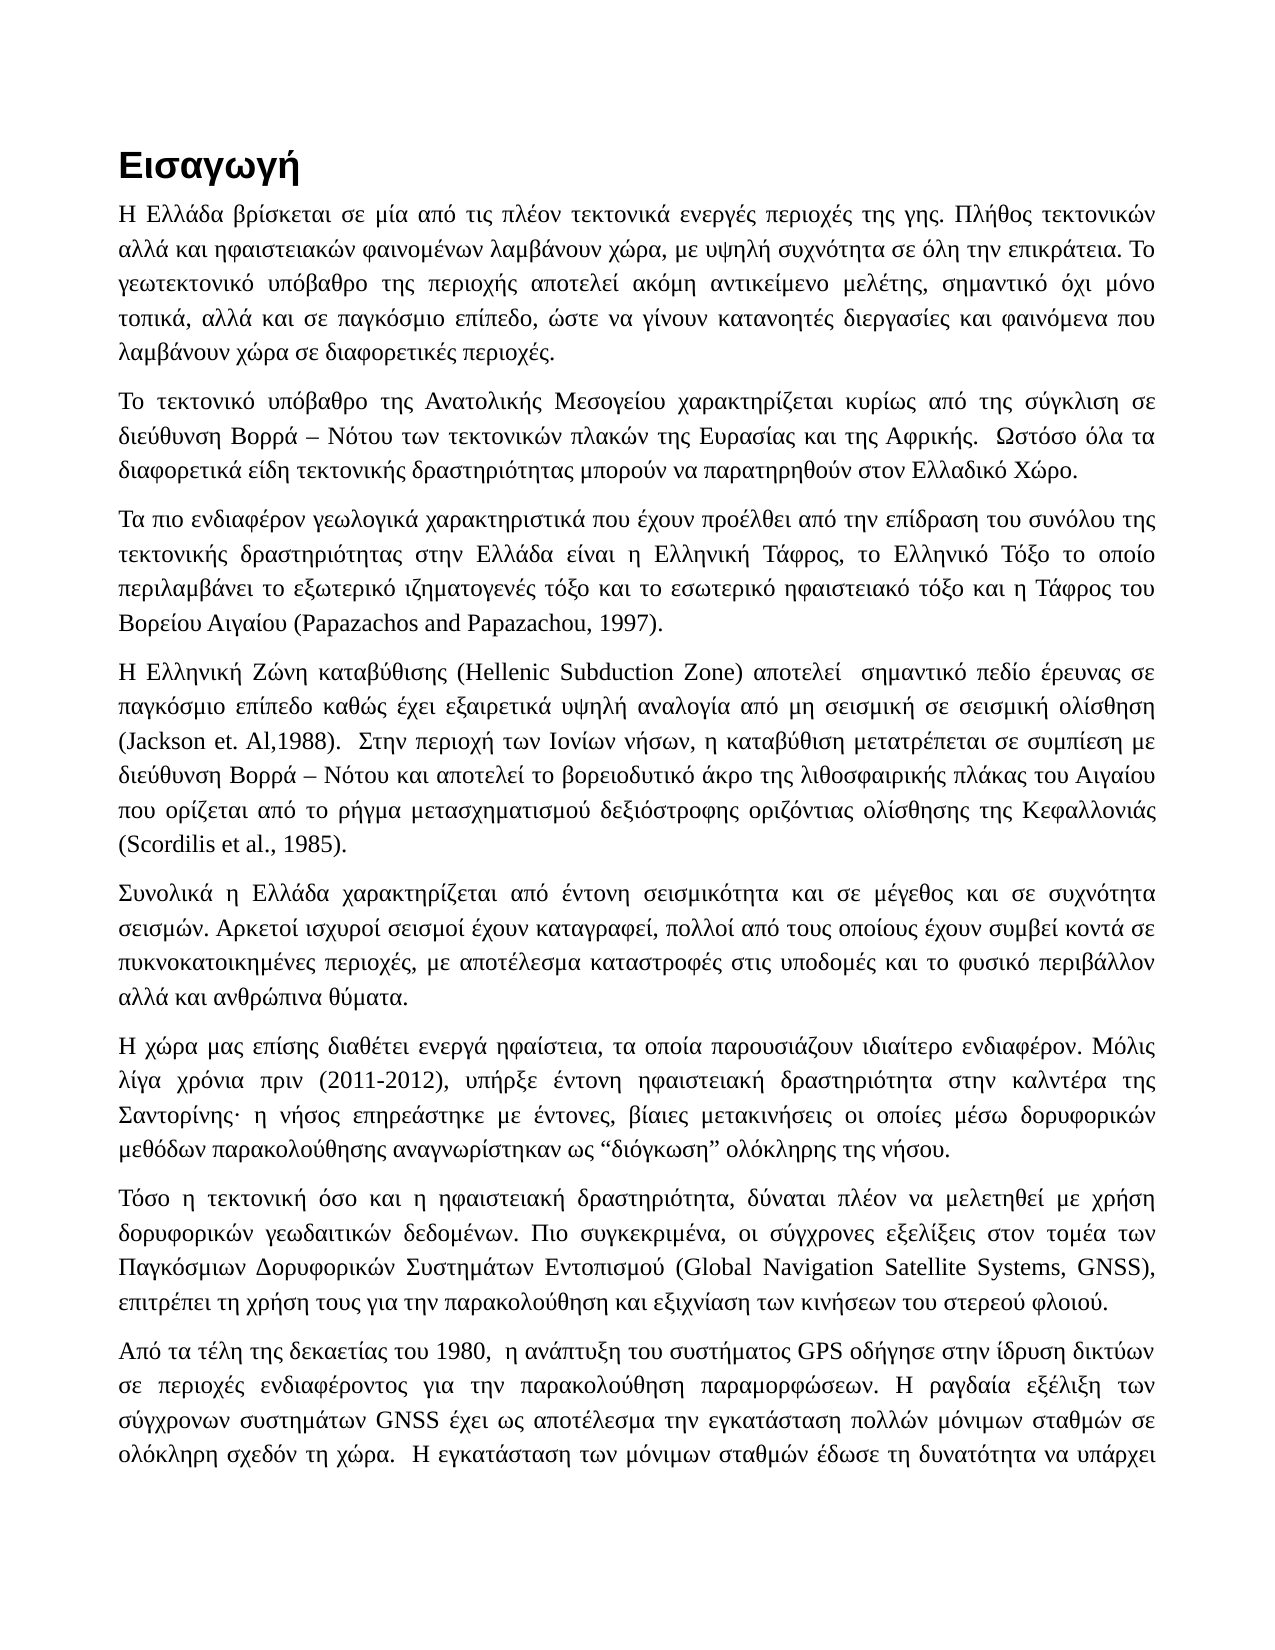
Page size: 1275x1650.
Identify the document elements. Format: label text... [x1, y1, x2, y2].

text Συνολικά η Ελλάδα χαρακτηρίζεται από έντονη σεισμικότητα και σε μέγεθος και σε συχνότητα σεισμών. Αρκετοί ισχυροί σεισμοί έχουν καταγραφεί, πολλοί από τους οποίους έχουν συμβεί κοντά σε πυκνοκατοικημένες περιοχές, με αποτέλεσμα καταστροφές στις υποδομές και το φυσικό περιβάλλον αλλά και ανθρώπινα θύματα. [118, 878, 1157, 1010]
text Από τα τέλη της δεκαετίας του 1980, η ανάπτυξη του συστήματος GPS οδήγησε στην ίδρυση δικτύων σε περιοχές ενδιαφέροντος για την παρακολούθηση παραμορφώσεων. Η ραγδαία εξέλιξη των σύγχρονων συστημάτων GNSS έχει ως αποτέλεσμα την εγκατάσταση πολλών μόνιμων σταθμών σε ολόκληρη σχεδόν τη χώρα. Η εγκατάσταση των μόνιμων σταθμών έδωσε τη δυνατότητα να υπάρχει [118, 1336, 1157, 1468]
text Το τεκτονικό υπόβαθρο της Ανατολικής Μεσογείου χαρακτηρίζεται κυρίως από της σύγκλιση σε διεύθυνση Βορρά – Νότου των τεκτονικών πλακών της Ευρασίας και της Αφρικής. Ωστόσο όλα τα διαφορετικά είδη τεκτονικής δραστηριότητας μπορούν να παρατηρηθούν στον Ελλαδικό Χώρο. [118, 386, 1157, 484]
text Τόσο η τεκτονική όσο και η ηφαιστειακή δραστηριότητα, δύναται πλέον να μελετηθεί με χρήση δορυφορικών γεωδαιτικών δεδομένων. Πιο συγκεκριμένα, οι σύγχρονες εξελίξεις στον τομέα των Παγκόσμιων Δορυφορικών Συστημάτων Εντοπισμού (Global Navigation Satellite Systems, GNSS), επιτρέπει τη χρήση τους για την παρακολούθηση και εξιχνίαση των κινήσεων του στερεού φλοιού. [118, 1183, 1157, 1315]
text Η χώρα μας επίσης διαθέτει ενεργά ηφαίστεια, τα οποία παρουσιάζουν ιδιαίτερο ενδιαφέρον. Μόλις λίγα χρόνια πριν (2011-2012), υπήρξε έντονη ηφαιστειακή δραστηριότητα στην καλντέρα της Σαντορίνης· η νήσος επηρεάστηκε με έντονες, βίαιες μετακινήσεις οι οποίες μέσω δορυφορικών μεθόδων παρακολούθησης αναγνωρίστηκαν ως “διόγκωση” ολόκληρης της νήσου. [118, 1031, 1157, 1163]
subtitle Εισαγωγή [118, 143, 1157, 187]
text Η Ελλάδα βρίσκεται σε μία από τις πλέον τεκτονικά ενεργές περιοχές της γης. Πλήθος τεκτονικών αλλά και ηφαιστειακών φαινομένων λαμβάνουν χώρα, με υψηλή συχνότητα σε όλη την επικράτεια. Το γεωτεκτονικό υπόβαθρο της περιοχής αποτελεί ακόμη αντικείμενο μελέτης, σημαντικό όχι μόνο τοπικά, αλλά και σε παγκόσμιο επίπεδο, ώστε να γίνουν κατανοητές διεργασίες και φαινόμενα που λαμβάνουν χώρα σε διαφορετικές περιοχές. [118, 199, 1157, 366]
text Τα πιο ενδιαφέρον γεωλογικά χαρακτηριστικά που έχουν προέλθει από την επίδραση του συνόλου της τεκτονικής δραστηριότητας στην Ελλάδα είναι η Ελληνική Τάφρος, το Ελληνικό Τόξο το οποίο περιλαμβάνει το εξωτερικό ιζηματογενές τόξο και το εσωτερικό ηφαιστειακό τόξο και η Τάφρος του Βορείου Αιγαίου (Papazachos and Papazachou, 1997). [118, 504, 1157, 636]
text Η Ελληνική Ζώνη καταβύθισης (Hellenic Subduction Zone) αποτελεί σημαντικό πεδίο έρευνας σε παγκόσμιο επίπεδο καθώς έχει εξαιρετικά υψηλή αναλογία από μη σεισμική σε σεισμική ολίσθηση (Jackson et. Al,1988). Στην περιοχή των Ιονίων νήσων, η καταβύθιση μετατρέπεται σε συμπίεση με διεύθυνση Βορρά – Νότου και αποτελεί το βορειοδυτικό άκρο της λιθοσφαιρικής πλάκας του Αιγαίου που ορίζεται από το ρήγμα μετασχηματισμού δεξιόστροφης οριζόντιας ολίσθησης της Κεφαλλονιάς (Scordilis et al., 1985). [118, 657, 1157, 858]
